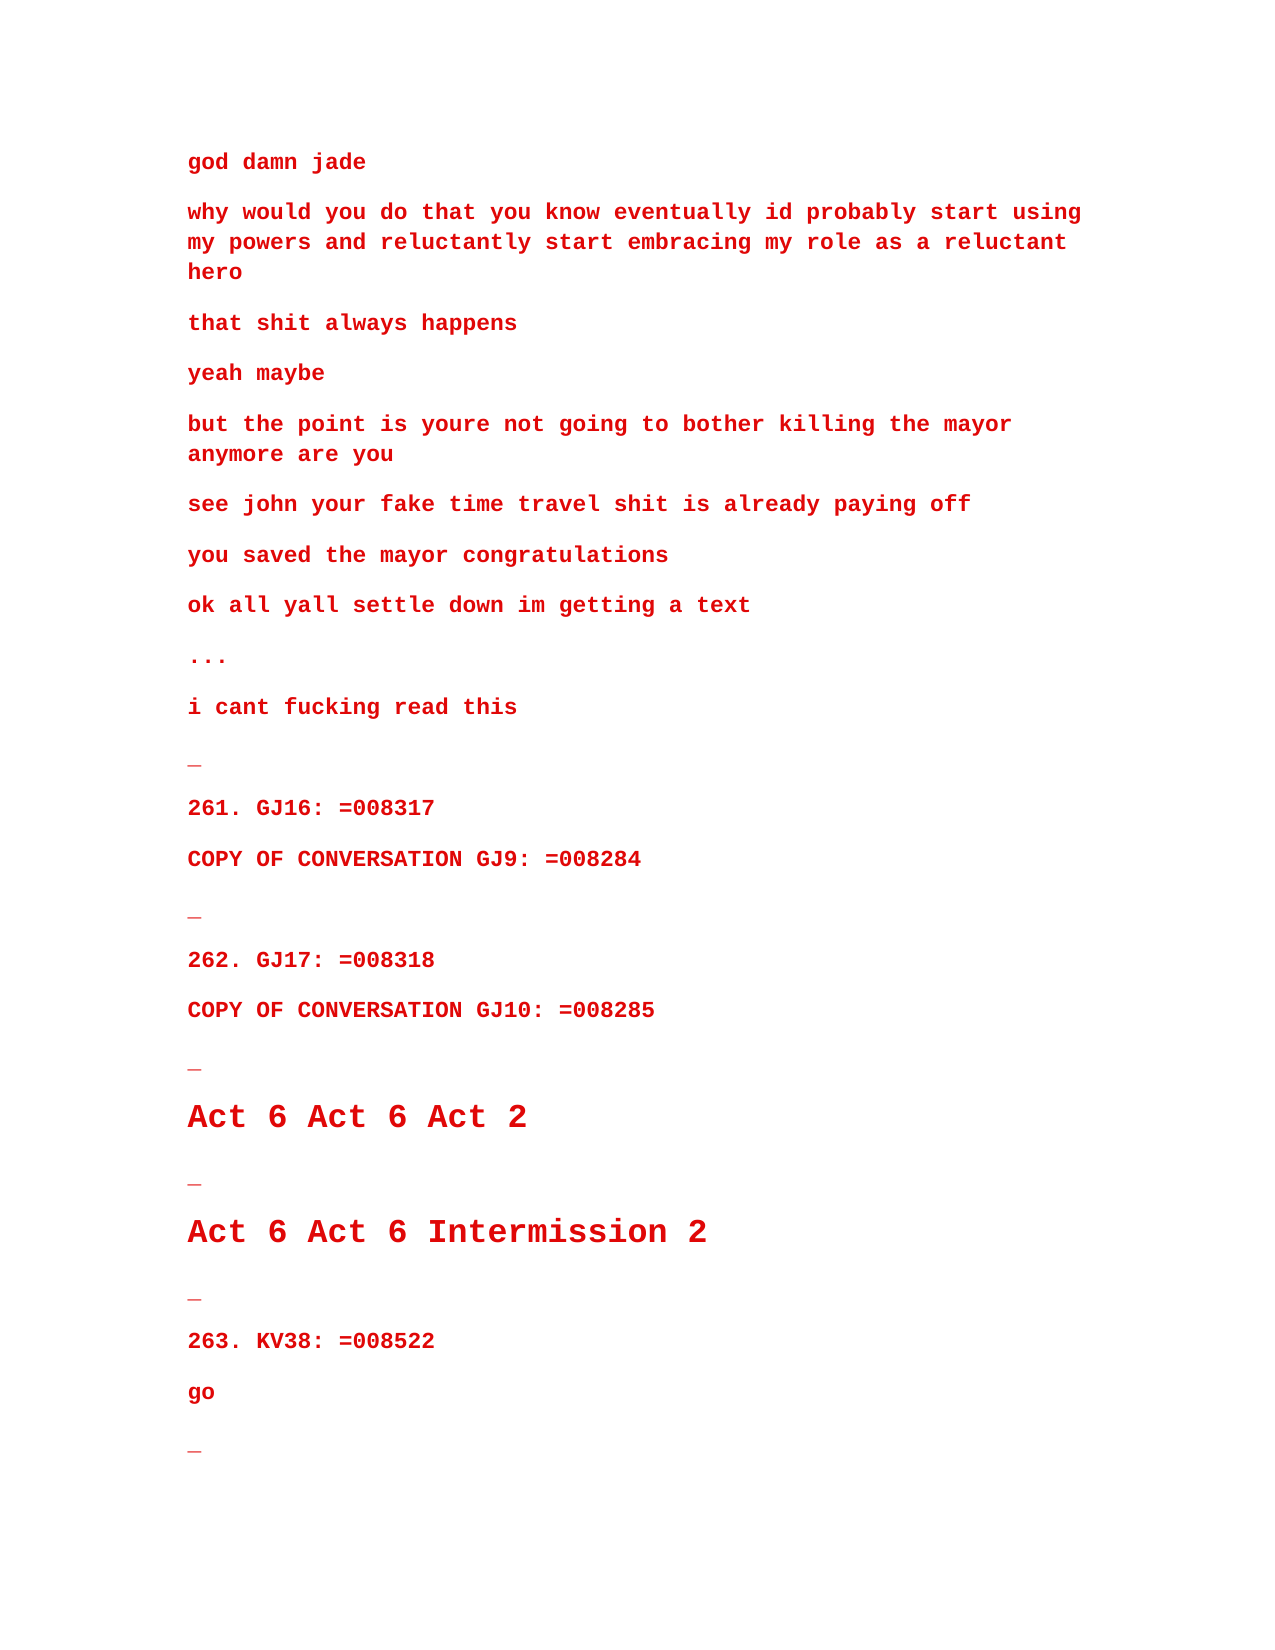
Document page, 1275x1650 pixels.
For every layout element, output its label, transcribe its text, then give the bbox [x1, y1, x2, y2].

text god damn jade [187, 150, 1087, 176]
text Act 6 Act 6 Intermission 2 [187, 1215, 1087, 1253]
text see john your fake time travel shit is already paying off [187, 492, 1087, 518]
text _ [187, 1164, 1087, 1190]
text 261. GJ16: =008317 [187, 796, 1087, 822]
text COPY OF CONVERSATION GJ10: =008285 [187, 999, 1087, 1025]
text ... [187, 644, 1087, 670]
text Act 6 Act 6 Act 2 [187, 1100, 1087, 1138]
text but the point is youre not going to bother killing the mayor anymore are you [187, 412, 1087, 468]
text _ [187, 1049, 1087, 1075]
text _ [187, 1279, 1087, 1305]
text that shit always happens [187, 311, 1087, 337]
text ok all yall settle down im getting a text [187, 594, 1087, 620]
text _ [187, 1431, 1087, 1457]
text 262. GJ17: =008318 [187, 948, 1087, 974]
text why would you do that you know eventually id probably start using my powers and reluctantly start embracing my role as a reluctant hero [187, 201, 1087, 286]
text COPY OF CONVERSATION GJ9: =008284 [187, 847, 1087, 873]
text go [187, 1380, 1087, 1406]
text _ [187, 897, 1087, 923]
text 263. KV38: =008522 [187, 1330, 1087, 1356]
text you saved the mayor congratulations [187, 543, 1087, 569]
text yeah maybe [187, 361, 1087, 387]
text _ [187, 746, 1087, 772]
text i cant fucking read this [187, 695, 1087, 721]
